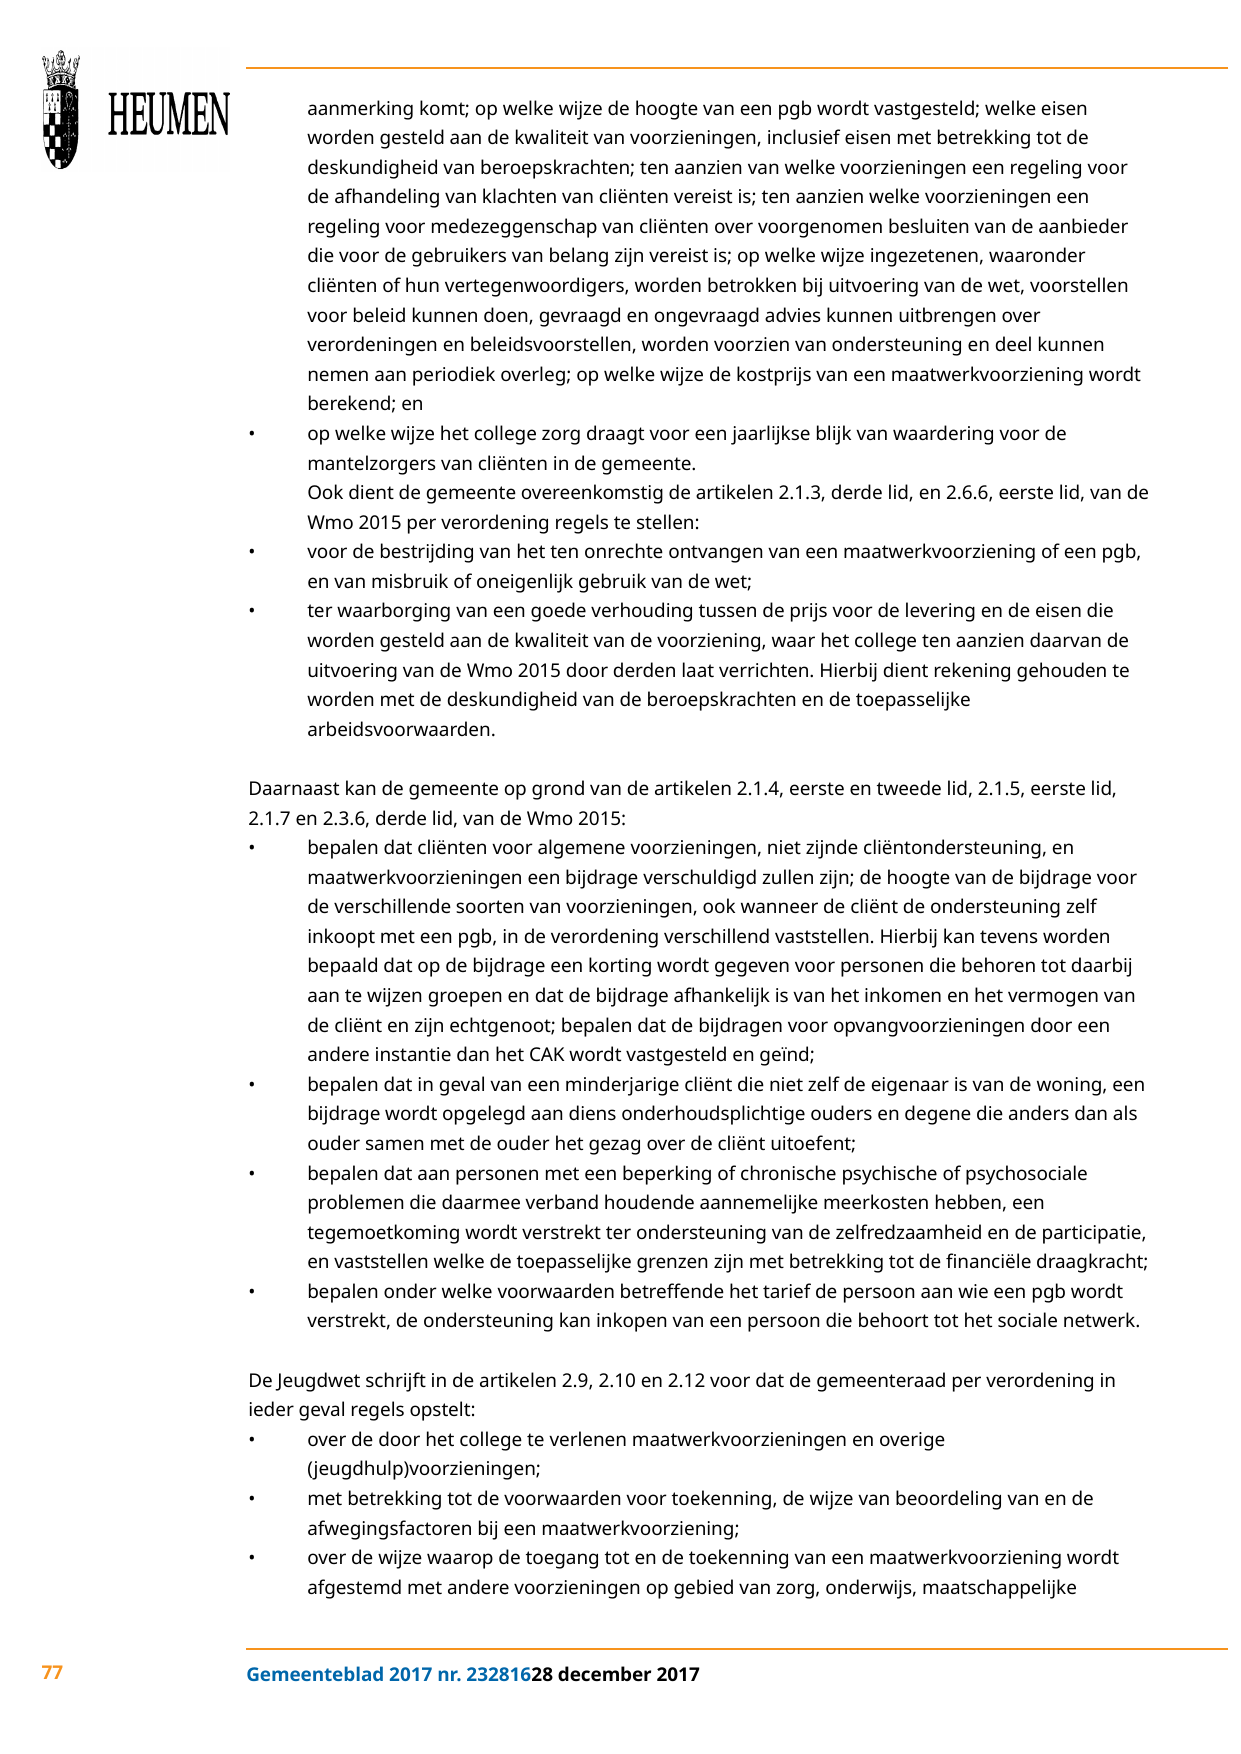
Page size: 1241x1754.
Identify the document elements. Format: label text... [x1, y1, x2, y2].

list aanmerking komt; op welke wijze de hoogte van een pgb wordt vastgesteld; welke eisen worden gesteld aan de kwaliteit van voorzieningen, inclusief eisen met betrekking tot de deskundigheid van beroepskrachten; ten aanzien van welke voorzieningen een regeling voor de afhandeling van klachten van cliënten vereist is; ten aanzien welke voorzieningen een regeling voor medezeggenschap van cliënten over voorgenomen besluiten van de aanbieder die voor de gebruikers van belang zijn vereist is; op welke wijze ingezetenen, waaronder cliënten of hun vertegenwoordigers, worden betrokken bij uitvoering van de wet, voorstellen voor beleid kunnen doen, gevraagd en ongevraagd advies kunnen uitbrengen over verordeningen en beleidsvoorstellen, worden voorzien van ondersteuning en deel kunnen nemen aan periodiek overleg; op welke wijze de kostprijs van een maatwerkvoorziening wordt berekend; en [248, 95, 1152, 416]
list bepalen dat in geval van een minderjarige cliënt die niet zelf de eigenaar is van de woning, een bijdrage wordt opgelegd aan diens onderhoudsplichtige ouders en degene die anders dan als ouder samen met de ouder het gezag over de cliënt uitoefent; [248, 1071, 1152, 1156]
list met betrekking tot de voorwaarden voor toekenning, de wijze van beoordeling van en de afwegingsfactoren bij een maatwerkvoorziening; [248, 1485, 1152, 1541]
list over de wijze waarop de toegang tot en de toekenning van een maatwerkvoorziening wordt afgestemd met andere voorzieningen op gebied van zorg, onderwijs, maatschappelijke [248, 1544, 1152, 1600]
list bepalen dat cliënten voor algemene voorzieningen, niet zijnde cliëntondersteuning, en maatwerkvoorzieningen een bijdrage verschuldigd zullen zijn; de hoogte van de bijdrage voor de verschillende soorten van voorzieningen, ook wanneer de cliënt de ondersteuning zelf inkoopt met een pgb, in de verordening verschillend vaststellen. Hierbij kan tevens worden bepaald dat op de bijdrage een korting wordt gegeven voor personen die behoren tot daarbij aan te wijzen groepen en dat de bijdrage afhankelijk is van het inkomen en het vermogen van de cliënt en zijn echtgenoot; bepalen dat de bijdragen voor opvangvoorzieningen door een andere instantie dan het CAK wordt vastgesteld en geïnd; [248, 834, 1152, 1067]
list Ook dient de gemeente overeenkomstig de artikelen 2.1.3, derde lid, en 2.6.6, eerste lid, van de Wmo 2015 per verordening regels te stellen: [248, 479, 1152, 535]
list op welke wijze het college zorg draagt voor een jaarlijkse blijk van waardering voor de mantelzorgers van cliënten in de gemeente. [248, 420, 1152, 476]
text De Jeugdwet schrijft in de artikelen 2.9, 2.10 en 2.12 voor dat de gemeenteraad per verordening in ieder geval regels opstelt: [248, 1367, 1152, 1422]
list voor de bestrijding van het ten onrechte ontvangen van een maatwerkvoorziening of een pgb, en van misbruik of oneigenlijk gebruik van de wet; [248, 538, 1152, 594]
picture [41, 47, 231, 172]
text Daarnaast kan de gemeente op grond van de artikelen 2.1.4, eerste en tweede lid, 2.1.5, eerste lid, 2.1.7 en 2.3.6, derde lid, van de Wmo 2015: [248, 775, 1152, 831]
list over de door het college te verlenen maatwerkvoorzieningen en overige (jeugdhulp)voorzieningen; [248, 1426, 1152, 1481]
list bepalen dat aan personen met een beperking of chronische psychische of psychosociale problemen die daarmee verband houdende aannemelijke meerkosten hebben, een tegemoetkoming wordt verstrekt ter ondersteuning van de zelfredzaamheid en de participatie, en vaststellen welke de toepasselijke grenzen zijn met betrekking tot de financiële draagkracht; [248, 1160, 1152, 1274]
list bepalen onder welke voorwaarden betreffende het tarief de persoon aan wie een pgb wordt verstrekt, de ondersteuning kan inkopen van een persoon die behoort tot het sociale netwerk. [248, 1278, 1152, 1333]
list ter waarborging van een goede verhouding tussen de prijs voor de levering en de eisen die worden gesteld aan de kwaliteit van de voorziening, waar het college ten aanzien daarvan de uitvoering van de Wmo 2015 door derden laat verrichten. Hierbij dient rekening gehouden te worden met de deskundigheid van de beroepskrachten en de toepasselijke arbeidsvoorwaarden. [248, 598, 1152, 742]
